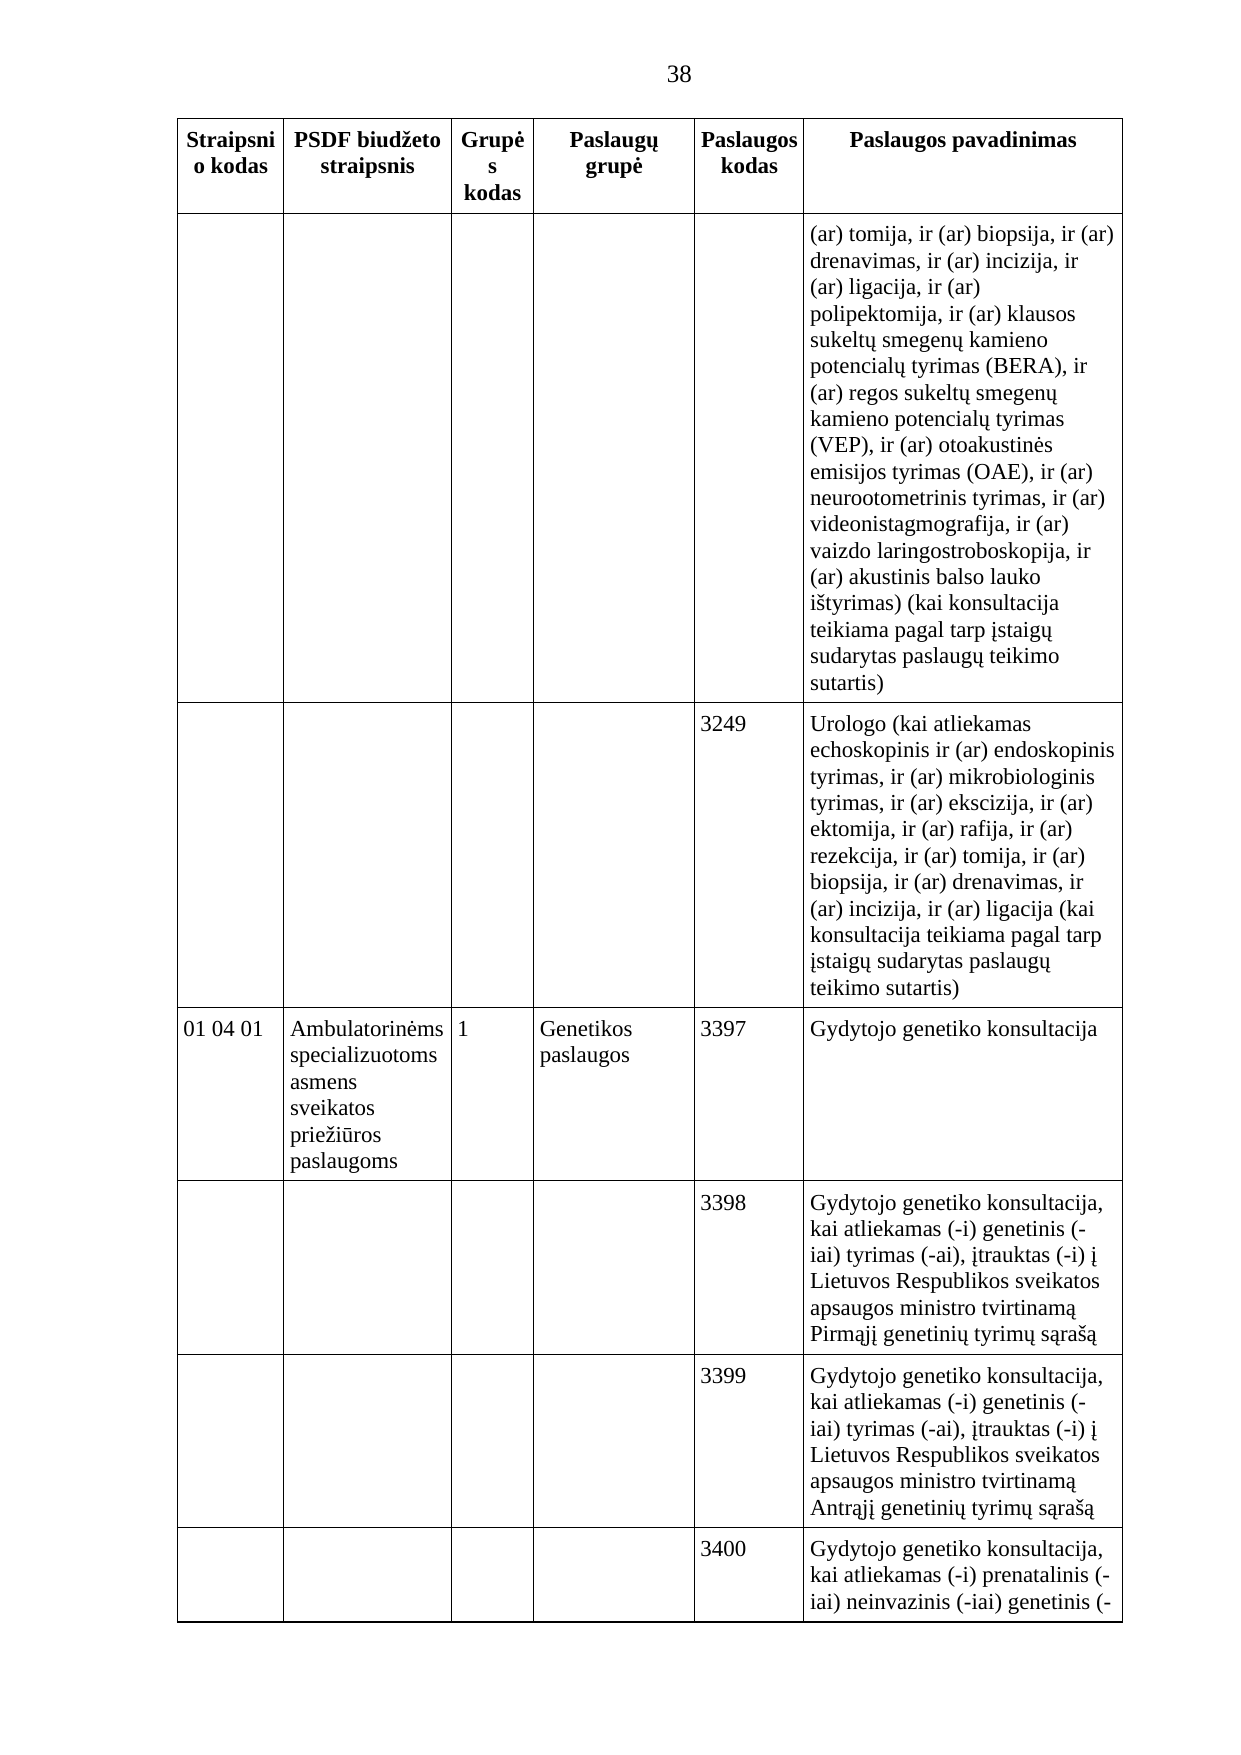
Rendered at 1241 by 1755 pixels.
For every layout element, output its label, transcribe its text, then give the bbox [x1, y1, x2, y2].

table_cell [178, 1528, 283, 1621]
table_cell 3397 [695, 1008, 803, 1180]
table_cell [534, 214, 694, 702]
table_cell Ambulatorinėms specializuotoms asmens sveikatos priežiūros paslaugoms [284, 1008, 451, 1180]
table_cell 01 04 01 [178, 1008, 283, 1180]
table_cell [452, 1181, 533, 1354]
table_cell Gydytojo genetiko konsultacija [804, 1008, 1122, 1180]
table_cell [534, 703, 694, 1007]
table_cell 1 [452, 1008, 533, 1180]
table_header Paslaugų grupė [534, 119, 694, 212]
table_cell [452, 214, 533, 702]
table_cell 3398 [695, 1181, 803, 1354]
table_cell [284, 703, 451, 1007]
table_cell Gydytojo genetiko konsultacija, kai atliekamas (-i) prenatalinis (-iai) neinvazinis (-iai) genetinis (- [804, 1528, 1122, 1621]
table_cell (ar) tomija, ir (ar) biopsija, ir (ar) drenavimas, ir (ar) incizija, ir (ar) ligacija, ir (ar) polipektomija, ir (ar) klausos sukeltų smegenų kamieno potencialų tyrimas (BERA), ir (ar) regos sukeltų smegenų kamieno potencialų tyrimas (VEP), ir (ar) otoakustinės emisijos tyrimas (OAE), ir (ar) neurootometrinis tyrimas, ir (ar) videonistagmografija, ir (ar) vaizdo laringostroboskopija, ir (ar) akustinis balso lauko ištyrimas) (kai konsultacija teikiama pagal tarp įstaigų sudarytas paslaugų teikimo sutartis) [804, 214, 1122, 702]
table_cell [534, 1355, 694, 1527]
table_cell [534, 1528, 694, 1621]
table_cell [284, 214, 451, 702]
table_cell [284, 1355, 451, 1527]
table_cell 3400 [695, 1528, 803, 1621]
table_cell [452, 1355, 533, 1527]
table_header Paslaugos kodas [695, 119, 803, 212]
table_cell [178, 1355, 283, 1527]
table_cell Gydytojo genetiko konsultacija, kai atliekamas (-i) genetinis (-iai) tyrimas (-ai), įtrauktas (-i) į Lietuvos Respublikos sveikatos apsaugos ministro tvirtinamą Pirmąjį genetinių tyrimų sąrašą [804, 1181, 1122, 1354]
table_cell [178, 214, 283, 702]
table_cell [534, 1181, 694, 1354]
table_cell Genetikos paslaugos [534, 1008, 694, 1180]
table_cell [178, 703, 283, 1007]
table_header Straipsnio kodas [178, 119, 283, 212]
table_cell [178, 1181, 283, 1354]
table_header Grupės kodas [452, 119, 533, 212]
table_cell [284, 1181, 451, 1354]
table_cell Urologo (kai atliekamas echoskopinis ir (ar) endoskopinis tyrimas, ir (ar) mikrobiologinis tyrimas, ir (ar) ekscizija, ir (ar) ektomija, ir (ar) rafija, ir (ar) rezekcija, ir (ar) tomija, ir (ar) biopsija, ir (ar) drenavimas, ir (ar) incizija, ir (ar) ligacija (kai konsultacija teikiama pagal tarp įstaigų sudarytas paslaugų teikimo sutartis) [804, 703, 1122, 1007]
table_cell Gydytojo genetiko konsultacija, kai atliekamas (-i) genetinis (-iai) tyrimas (-ai), įtrauktas (-i) į Lietuvos Respublikos sveikatos apsaugos ministro tvirtinamą Antrąjį genetinių tyrimų sąrašą [804, 1355, 1122, 1527]
table_cell [452, 1528, 533, 1621]
table_cell [695, 214, 803, 702]
table_header PSDF biudžeto straipsnis [284, 119, 451, 212]
table_cell 3249 [695, 703, 803, 1007]
table_cell [284, 1528, 451, 1621]
table_cell 3399 [695, 1355, 803, 1527]
table_header Paslaugos pavadinimas [804, 119, 1122, 212]
table_cell [452, 703, 533, 1007]
